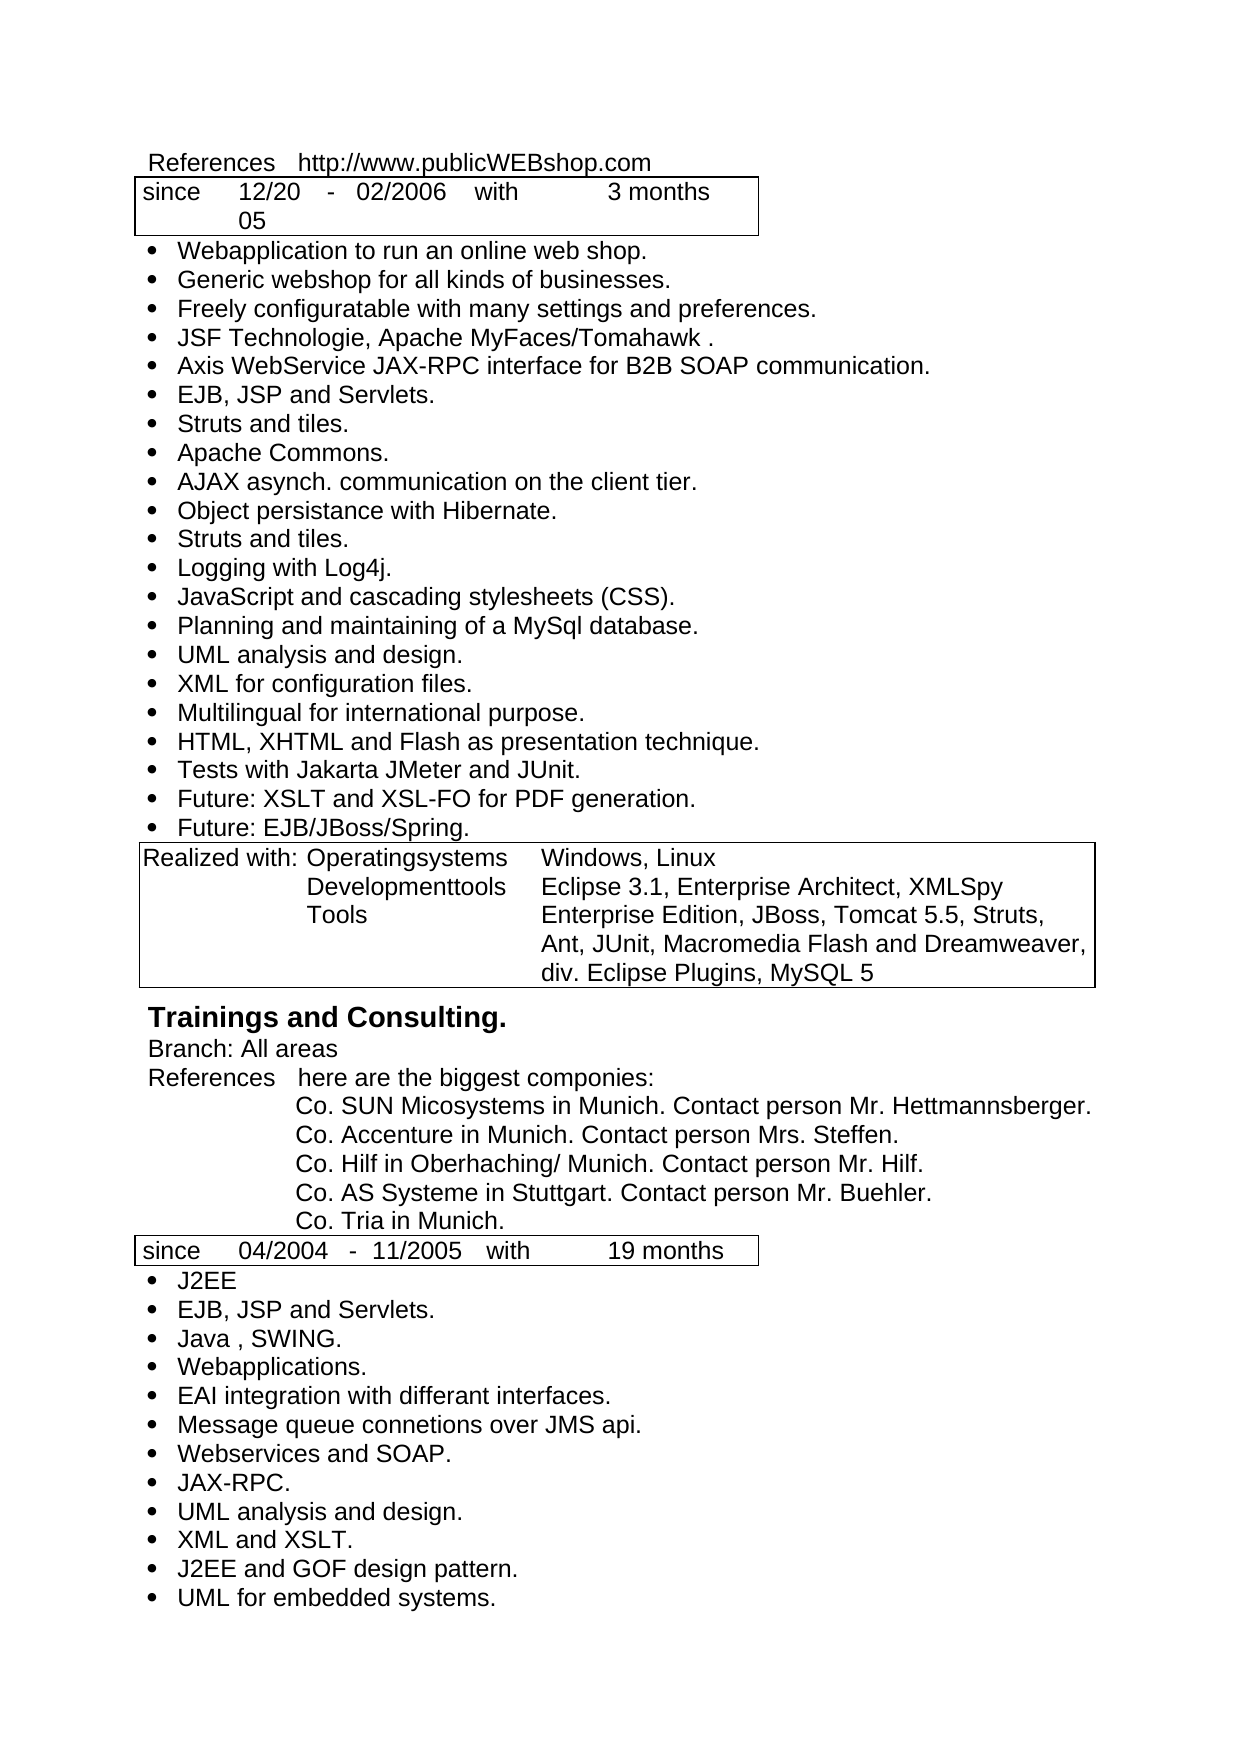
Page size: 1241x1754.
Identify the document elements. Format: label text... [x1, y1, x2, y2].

table_header Realized with: [140, 843, 303, 872]
list Future: XSLT and XSL-FO for PDF generation. [148, 784, 1104, 813]
text Co. SUN Micosystems in Munich. Contact person Mr. Hettmannsberger. [221, 1091, 1104, 1120]
list UML analysis and design. [148, 1497, 1104, 1526]
subtitle Trainings and Consulting. [148, 1000, 1104, 1034]
text References http://www.publicWEBshop.com [148, 148, 1104, 176]
list Java , SWING. [148, 1323, 1104, 1352]
list UML for embedded systems. [148, 1583, 1104, 1612]
list Message queue connetions over JMS api. [148, 1410, 1104, 1439]
list HTML, XHTML and Flash as presentation technique. [148, 726, 1104, 755]
table_cell Developmenttools Tools [303, 872, 538, 987]
table_header since [136, 178, 231, 235]
list Axis WebService JAX-RPC interface for B2B SOAP communication. [148, 351, 1104, 380]
list UML analysis and design. [148, 640, 1104, 669]
list Freely configuratable with many settings and preferences. [148, 294, 1104, 322]
text Co. AS Systeme in Stuttgart. Contact person Mr. Buehler. [221, 1177, 1104, 1206]
list Webapplication to run an online web shop. [148, 236, 1104, 265]
text Co. Tria in Munich. [221, 1206, 1104, 1235]
list EAI integration with differant interfaces. [148, 1381, 1104, 1410]
table_header 12/2005 [231, 178, 319, 235]
list Apache Commons. [148, 438, 1104, 467]
table_cell [140, 872, 303, 987]
list Planning and maintaining of a MySql database. [148, 611, 1104, 640]
list JSF Technologie, Apache MyFaces/Tomahawk . [148, 322, 1104, 351]
list J2EE and GOF design pattern. [148, 1554, 1104, 1583]
table_header with [467, 178, 600, 235]
list Future: EJB/JBoss/Spring. [148, 813, 1104, 842]
list EJB, JSP and Servlets. [148, 1295, 1104, 1323]
list J2EE [148, 1266, 1104, 1295]
list Struts and tiles. [148, 409, 1104, 438]
list Multilingual for international purpose. [148, 698, 1104, 726]
list Generic webshop for all kinds of businesses. [148, 265, 1104, 294]
table_header 19 months [600, 1236, 758, 1265]
table_header - [341, 1236, 364, 1265]
table_header Operatingsystems [303, 843, 538, 872]
list Webapplications. [148, 1352, 1104, 1381]
list JAX-RPC. [148, 1468, 1104, 1497]
list XML and XSLT. [148, 1526, 1104, 1554]
list Tests with Jakarta JMeter and JUnit. [148, 755, 1104, 784]
list Logging with Log4j. [148, 553, 1104, 582]
table_header - [319, 178, 349, 235]
table_header 04/2004 [231, 1236, 341, 1265]
table_header Windows, Linux [538, 843, 1094, 872]
text References here are the biggest componies: [148, 1062, 1104, 1091]
text Co. Accenture in Munich. Contact person Mrs. Steffen. [221, 1120, 1104, 1149]
list EJB, JSP and Servlets. [148, 380, 1104, 409]
table_cell Eclipse 3.1, Enterprise Architect, XMLSpy Enterprise Edition, JBoss, Tomcat 5.5, Struts, Ant, JUnit, Macromedia Flash and Dreamweaver, div. Eclipse Plugins, MySQL 5 [538, 872, 1094, 987]
table_header since [136, 1236, 231, 1265]
list Webservices and SOAP. [148, 1439, 1104, 1468]
table_header 3 months [600, 178, 758, 235]
table_header 11/2005 [365, 1236, 479, 1265]
text Co. Hilf in Oberhaching/ Munich. Contact person Mr. Hilf. [221, 1149, 1104, 1177]
table_header 02/2006 [349, 178, 467, 235]
list XML for configuration files. [148, 669, 1104, 698]
list JavaScript and cascading stylesheets (CSS). [148, 582, 1104, 611]
text Branch: All areas [148, 1034, 1104, 1062]
list AJAX asynch. communication on the client tier. [148, 467, 1104, 496]
table_header with [479, 1236, 600, 1265]
list Struts and tiles. [148, 524, 1104, 553]
list Object persistance with Hibernate. [148, 496, 1104, 524]
